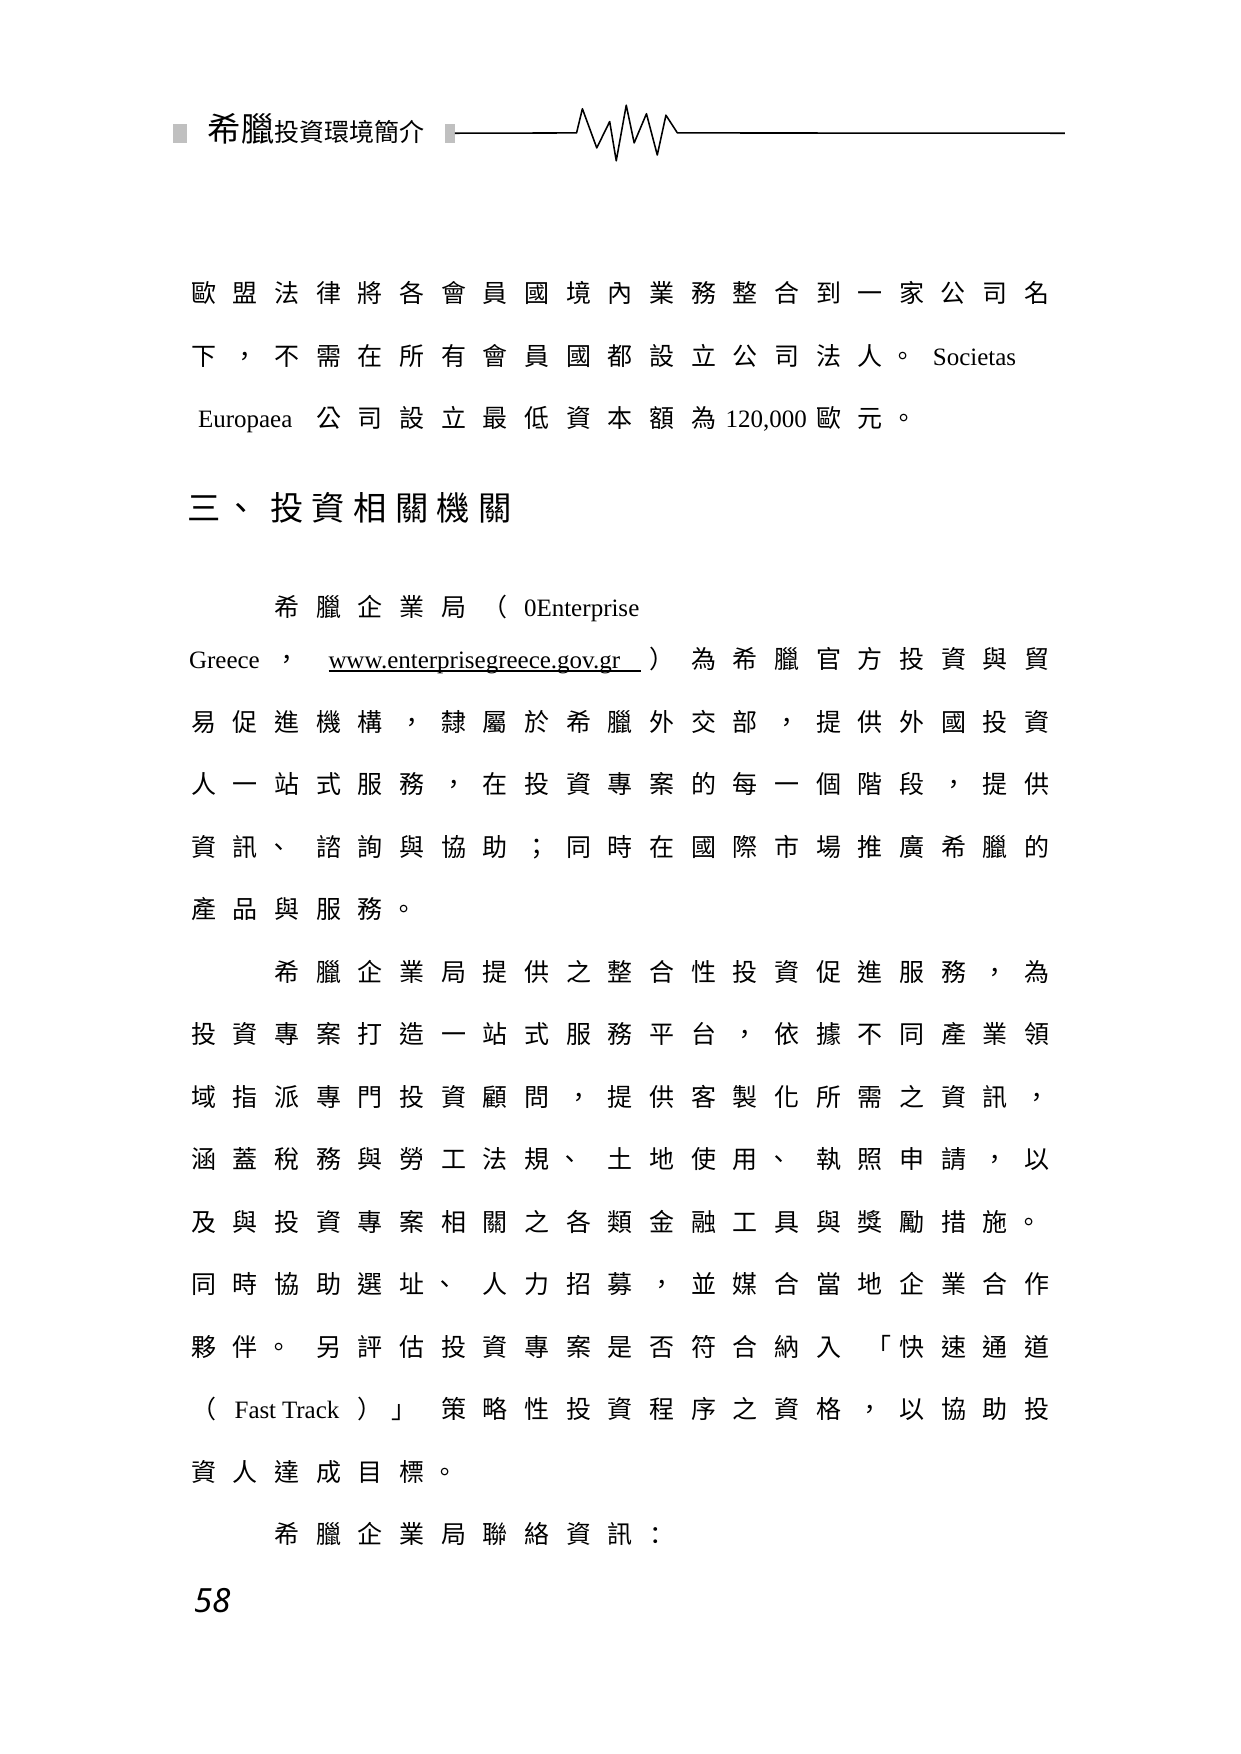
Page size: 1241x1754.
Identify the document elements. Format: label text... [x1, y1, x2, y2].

text 希臘企業局（0Enterprise Greece，www.enterprisegreece.gov.gr）為希臘官方投資與貿易促進機構，隸屬於希臘外交部，提供外國投資人一站式服務，在投資專案的每一個階段，提供資訊、諮詢與協助；同時在國際市場推廣希臘的產品與服務。 [183, 554, 1058, 929]
text 希臘企業局聯絡資訊： [183, 1491, 1058, 1554]
text 歐盟法律將各會員國境內業務整合到一家公司名下，不需在所有會員國都設立公司法人。Societas Europaea公司設立最低資本額為120,000歐元。 [183, 250, 1058, 438]
text 希臘企業局提供之整合性投資促進服務，為投資專案打造一站式服務平台，依據不同產業領域指派專門投資顧問，提供客製化所需之資訊，涵蓋稅務與勞工法規、土地使用、執照申請，以及與投資專案相關之各類金融工具與獎勵措施。同時協助選址、人力招募，並媒合當地企業合作夥伴。另評估投資專案是否符合納入「快速通道（Fast Track）」策略性投資程序之資格，以協助投資人達成目標。 [183, 929, 1058, 1491]
text 三、投資相關機關 [183, 464, 1058, 527]
